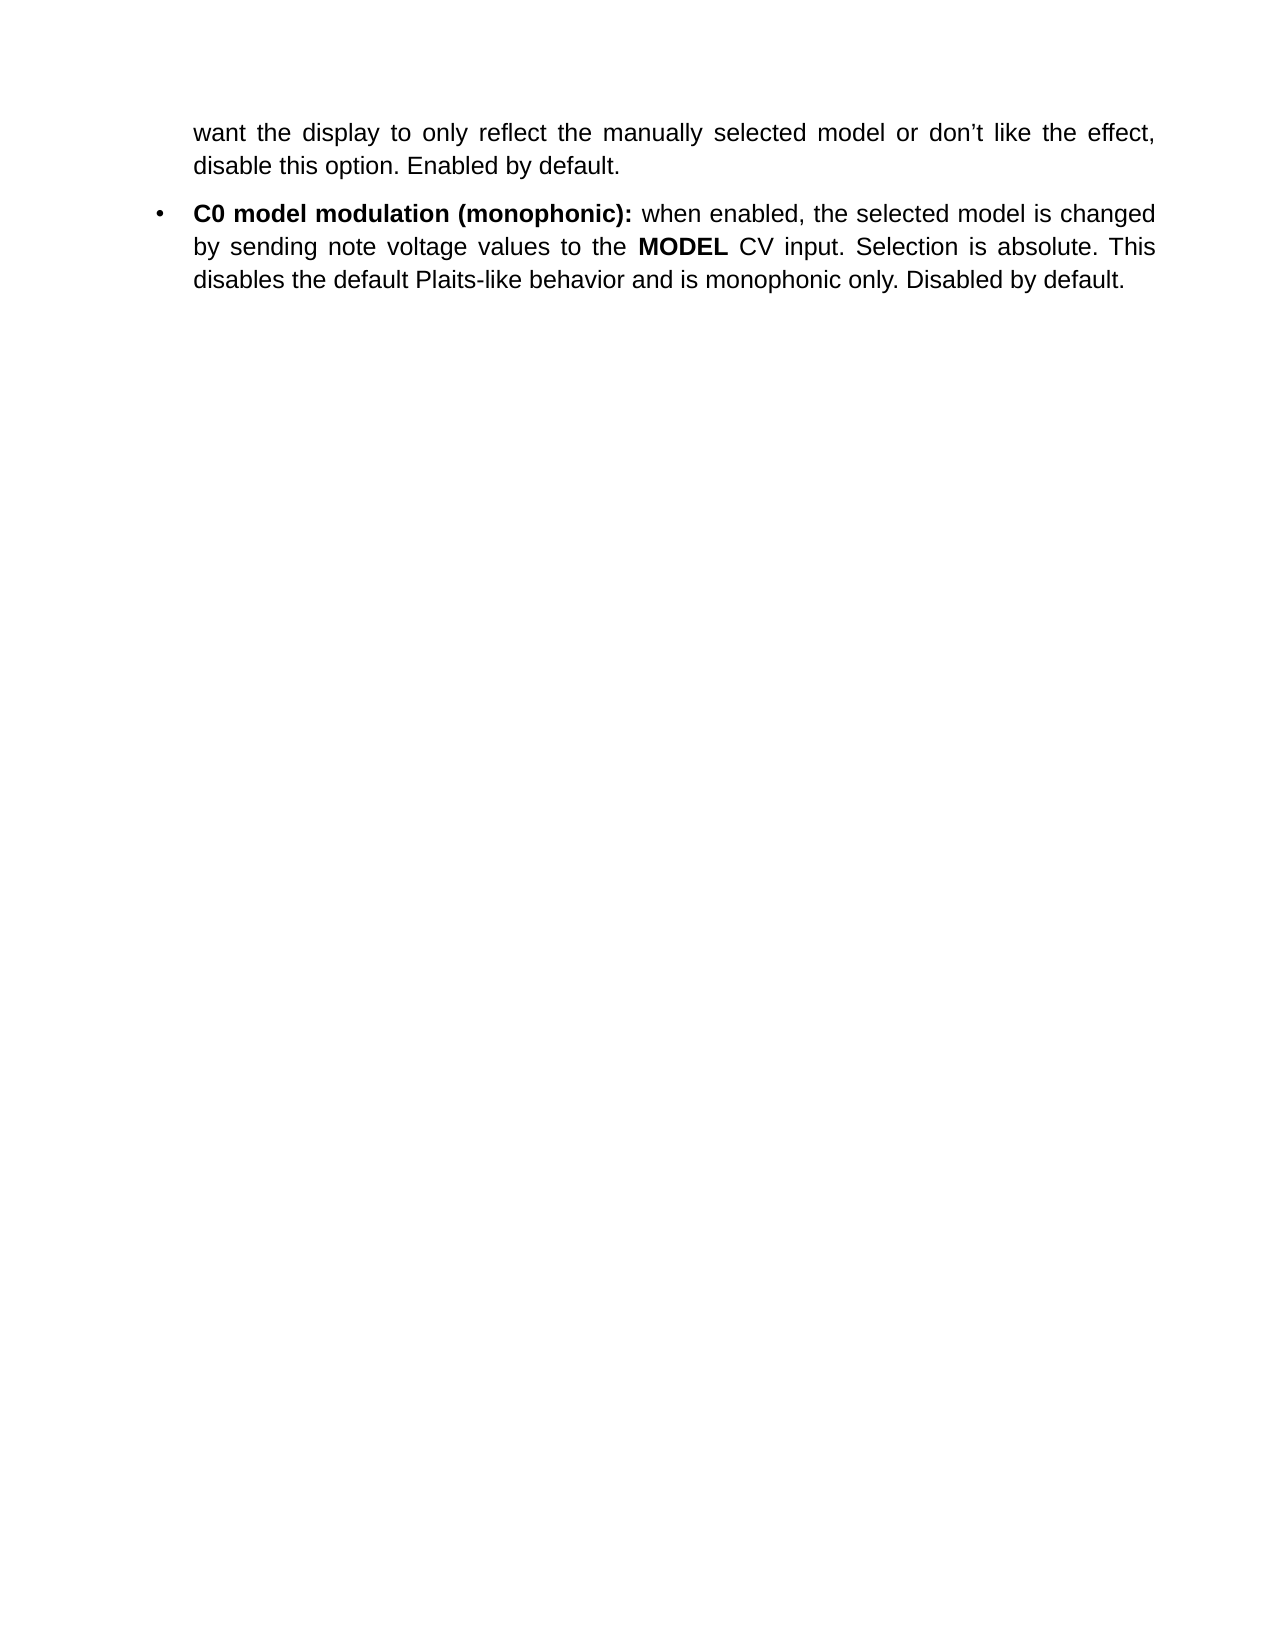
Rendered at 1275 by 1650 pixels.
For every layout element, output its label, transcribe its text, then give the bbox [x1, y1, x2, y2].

list want the display to only reflect the manually selected model or don’t like the effect, disable this option. Enabled by default. [156, 118, 1157, 180]
list C0 model modulation (monophonic): when enabled, the selected model is changed by sending note voltage values to the MODEL CV input. Selection is absolute. This disables the default Plaits-like behavior and is monophonic only. Disabled by default. [156, 199, 1157, 294]
